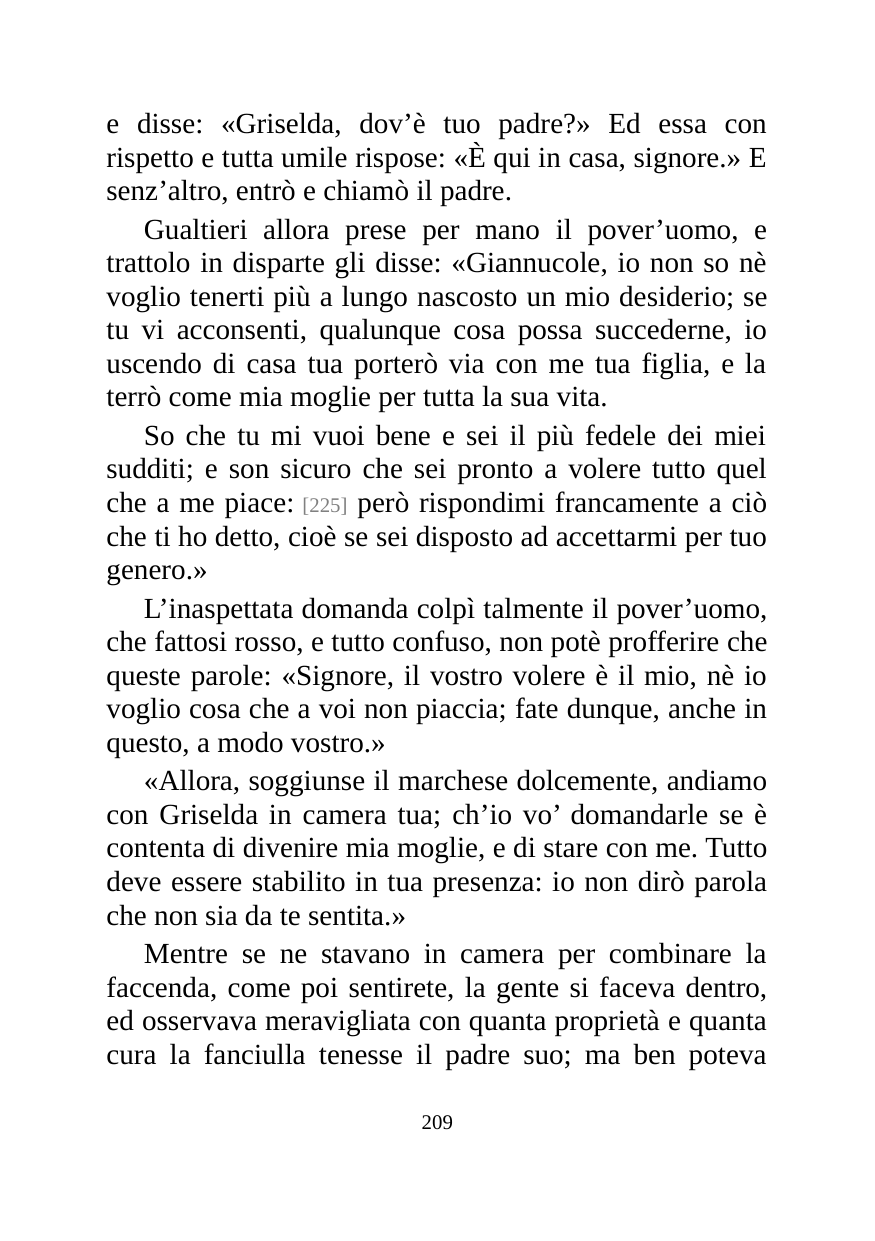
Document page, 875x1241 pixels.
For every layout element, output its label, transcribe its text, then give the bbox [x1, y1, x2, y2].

text Gualtieri allora prese per mano il pover’uomo, e trattolo in disparte gli disse: «Giannucole, io non so nè voglio tenerti più a lungo nascosto un mio desiderio; se tu vi acconsenti, qualunque cosa possa succederne, io uscendo di casa tua porterò via con me tua figlia, e la terrò come mia moglie per tutta la sua vita. [106, 212, 768, 413]
text e disse: «Griselda, dov’è tuo padre?» Ed essa con rispetto e tutta umile rispose: «È qui in casa, signore.» E senz’altro, entrò e chiamò il padre. [106, 106, 768, 207]
text So che tu mi vuoi bene e sei il più fedele dei miei sudditi; e son sicuro che sei pronto a volere tutto quel che a me piace: [225] però rispondimi francamente a ciò che ti ho detto, cioè se sei disposto ad accettarmi per tuo genero.» [106, 418, 768, 586]
text «Allora, soggiunse il marchese dolcemente, andiamo con Griselda in camera tua; ch’io vo’ domandarle se è contenta di divenire mia moglie, e di stare con me. Tutto deve essere stabilito in tua presenza: io non dirò parola che non sia da te sentita.» [106, 763, 768, 931]
text Mentre se ne stavano in camera per combinare la faccenda, come poi sentirete, la gente si faceva dentro, ed osservava meravigliata con quanta proprietà e quanta cura la fanciulla tenesse il padre suo; ma ben poteva [106, 936, 768, 1070]
text L’inaspettata domanda colpì talmente il pover’uomo, che fattosi rosso, e tutto confuso, non potè profferire che queste parole: «Signore, il vostro volere è il mio, nè io voglio cosa che a voi non piaccia; fate dunque, anche in questo, a modo vostro.» [106, 591, 768, 758]
